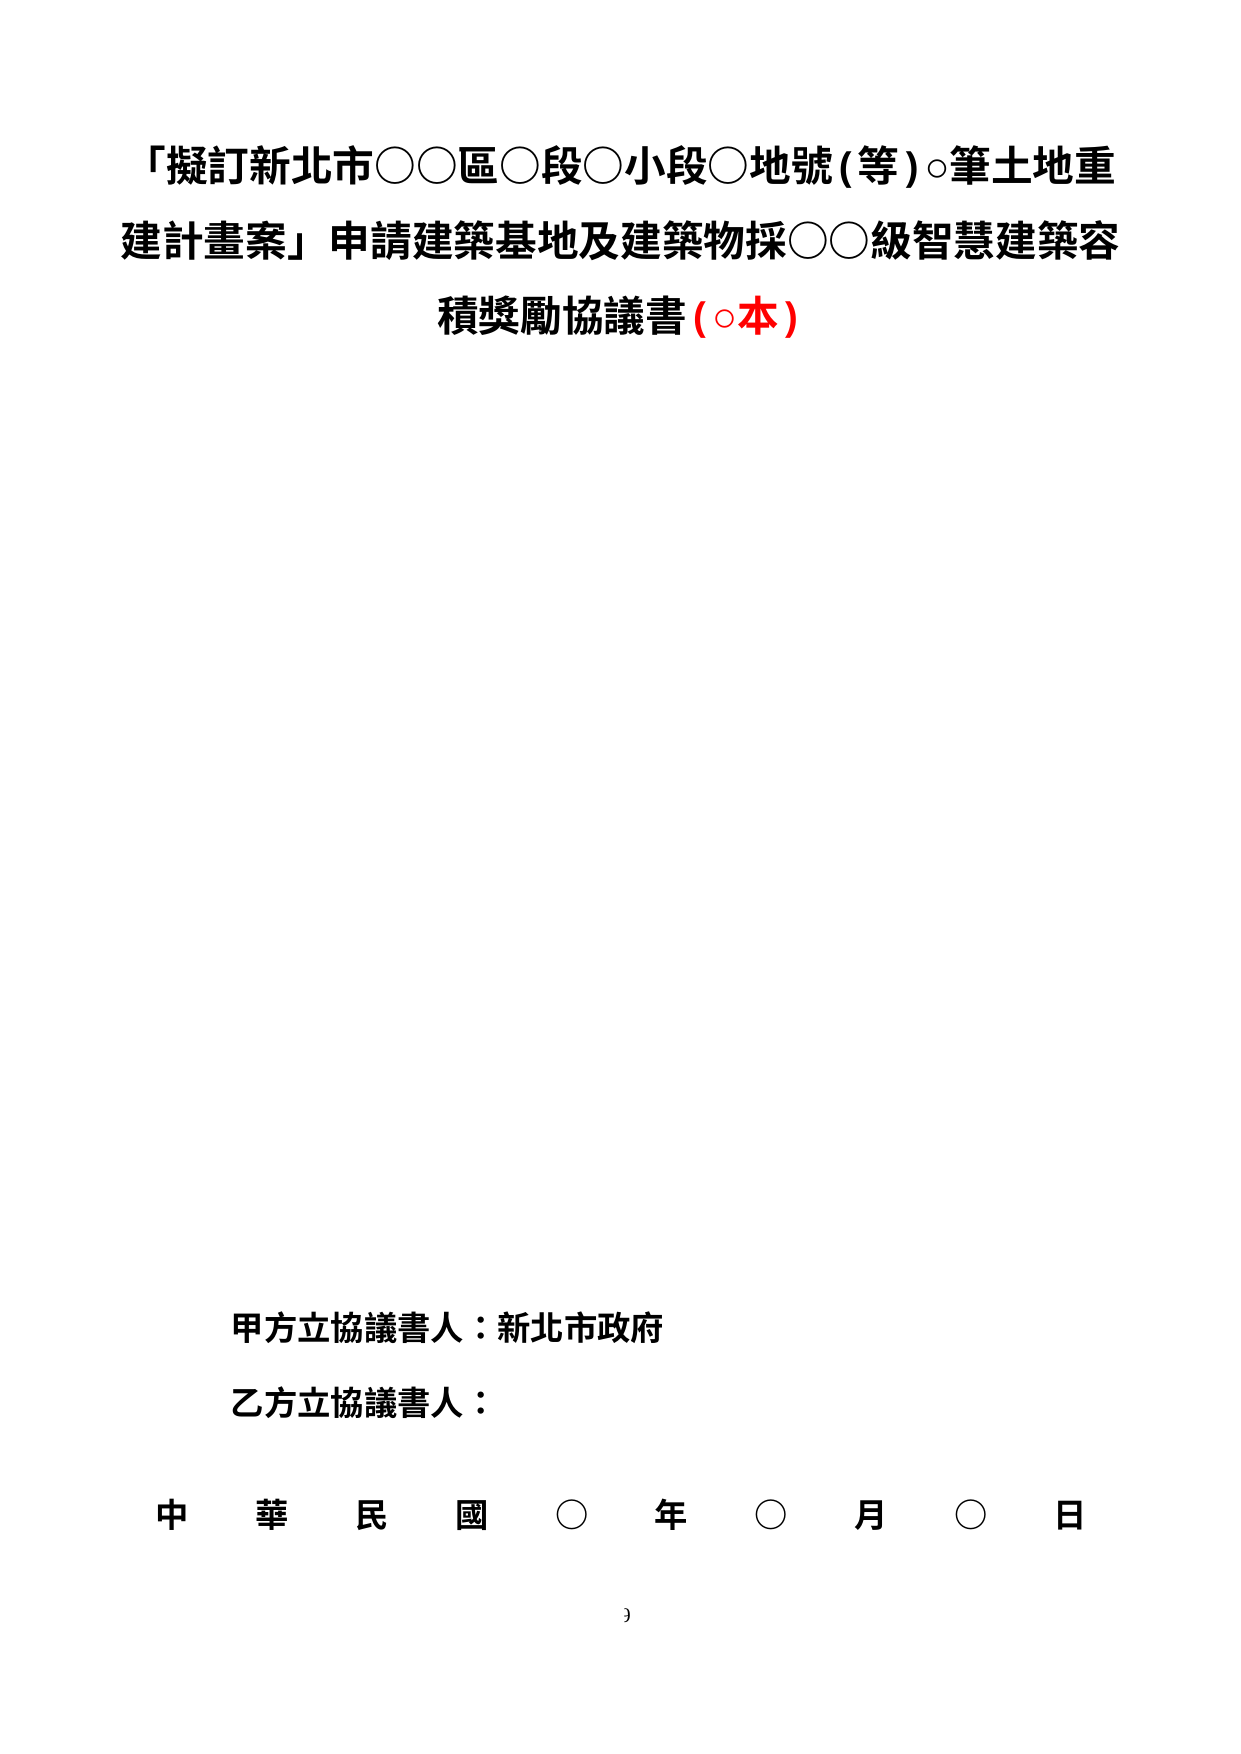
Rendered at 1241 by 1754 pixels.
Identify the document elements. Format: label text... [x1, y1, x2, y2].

text 「擬訂新北市○○區○段○小段○地號(等)○筆土地重建計畫案」申請建築基地及建築物採○○級智慧建築容積獎勵協議書(○本) [118, 126, 1122, 351]
text 甲方立協議書人：新北市政府 [231, 1288, 1122, 1363]
text 乙方立協議書人： [231, 1363, 1122, 1438]
text 中華民國○年○月○日 [156, 1476, 1087, 1551]
